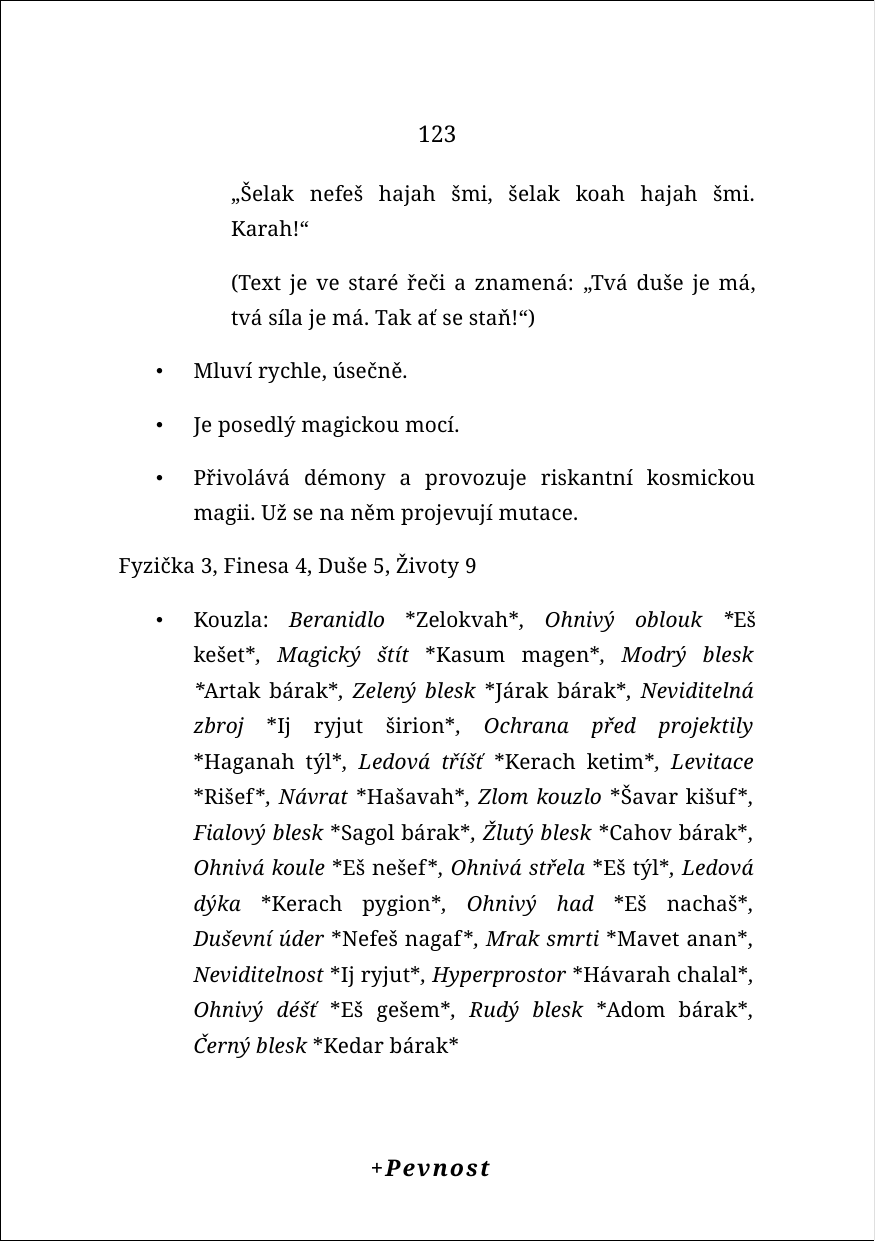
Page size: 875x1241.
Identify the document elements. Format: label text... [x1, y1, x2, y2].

text Fyzička 3, Finesa 4, Duše 5, Životy 9 [118, 552, 756, 580]
list (Text je ve staré řeči a znamená: „Tvá duše je má, tvá síla je má. Tak ať se staň!“) [193, 268, 756, 332]
list Je posedlý magickou mocí. [156, 410, 756, 438]
list Přivolává démony a provozuje riskantní kosmickou magii. Už se na něm projevují mutace. [156, 463, 756, 527]
list „Šelak nefeš hajah šmi, šelak koah hajah šmi. Karah!“ [193, 179, 756, 243]
list Mluví rychle, úsečně. [156, 356, 756, 385]
list Kouzla: Beranidlo *Zelokvah*, Ohnivý oblouk *Eš kešet*, Magický štít *Kasum magen*, Modrý blesk *Artak bárak*, Zelený blesk *Járak bárak*, Neviditelná zbroj *Ij ryjut širion*, Ochrana před projektily *Haganah týl*, Ledová tříšť *Kerach ketim*, Levitace *Rišef*, Návrat *Hašavah*, Zlom kouzlo *Šavar kišuf*, Fialový blesk *Sagol bárak*, Žlutý blesk *Cahov bárak*, Ohnivá koule *Eš nešef*, Ohnivá střela *Eš týl*, Ledová dýka *Kerach pygion*, Ohnivý had *Eš nachaš*, Duševní úder *Nefeš nagaf*, Mrak smrti *Mavet anan*, Neviditelnost *Ij ryjut*, Hyperprostor *Hávarah chalal*, Ohnivý déšť *Eš gešem*, Rudý blesk *Adom bárak*, Černý blesk *Kedar bárak* [156, 605, 756, 1059]
